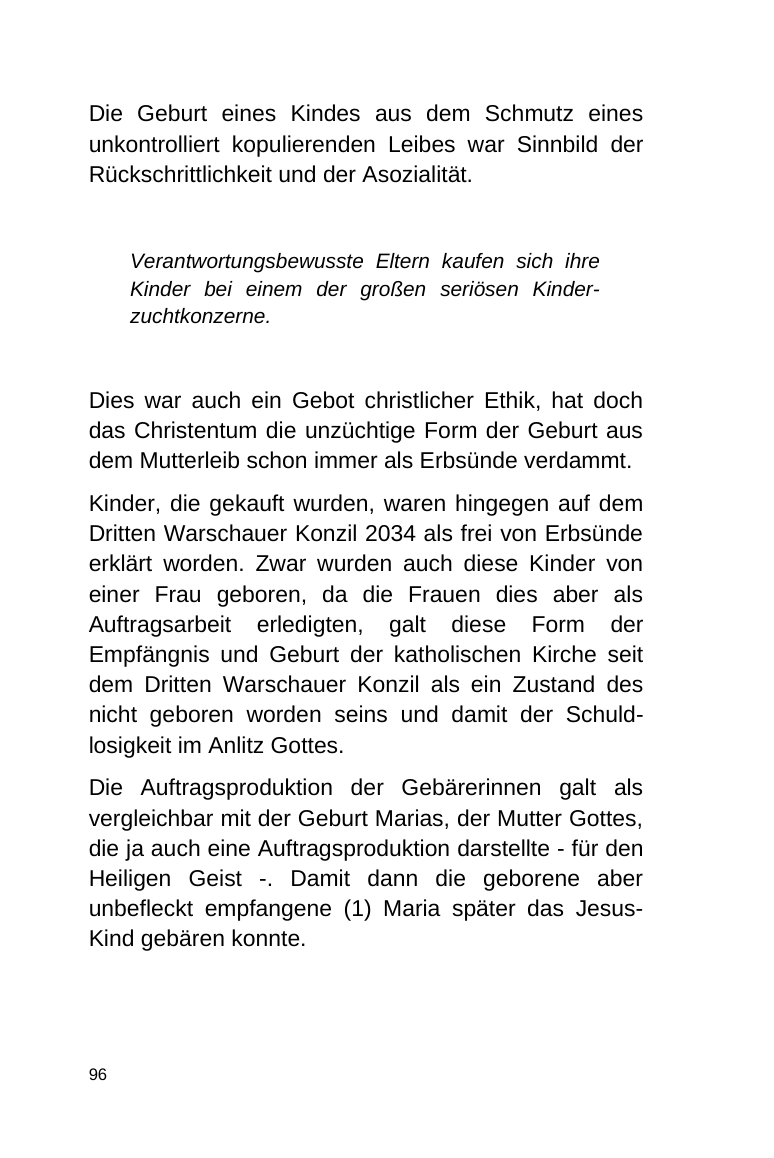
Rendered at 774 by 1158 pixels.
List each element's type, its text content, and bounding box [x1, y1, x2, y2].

text Dies war auch ein Gebot christlicher Ethik, hat doch das Christentum die unzüchtige Form der Geburt aus dem Mutterleib schon immer als Erbsünde verdammt. [88, 387, 644, 473]
text Verantwortungsbewusste Eltern kaufen sich ihre Kinder bei einem der großen seriösen Kinder-zuchtkonzerne. [130, 249, 602, 328]
text Kinder, die gekauft wurden, waren hingegen auf dem Dritten Warschauer Konzil 2034 als frei von Erbsünde erklärt worden. Zwar wurden auch diese Kinder von einer Frau geboren, da die Frauen dies aber als Auftragsarbeit erledigten, galt diese Form der Empfängnis und Geburt der katholischen Kirche seit dem Dritten Warschauer Konzil als ein Zustand des nicht geboren worden seins und damit der Schuld-losigkeit im Anlitz Gottes. [88, 490, 644, 758]
text Die Auftragsproduktion der Gebärerinnen galt als vergleichbar mit der Geburt Marias, der Mutter Gottes, die ja auch eine Auftragsproduktion darstellte - für den Heiligen Geist -. Damit dann die geborene aber unbefleckt empfangene (1) Maria später das Jesus-Kind gebären konnte. [88, 774, 644, 952]
text Die Geburt eines Kindes aus dem Schmutz eines unkontrolliert kopulierenden Leibes war Sinnbild der Rückschrittlichkeit und der Asozialität. [88, 100, 644, 187]
